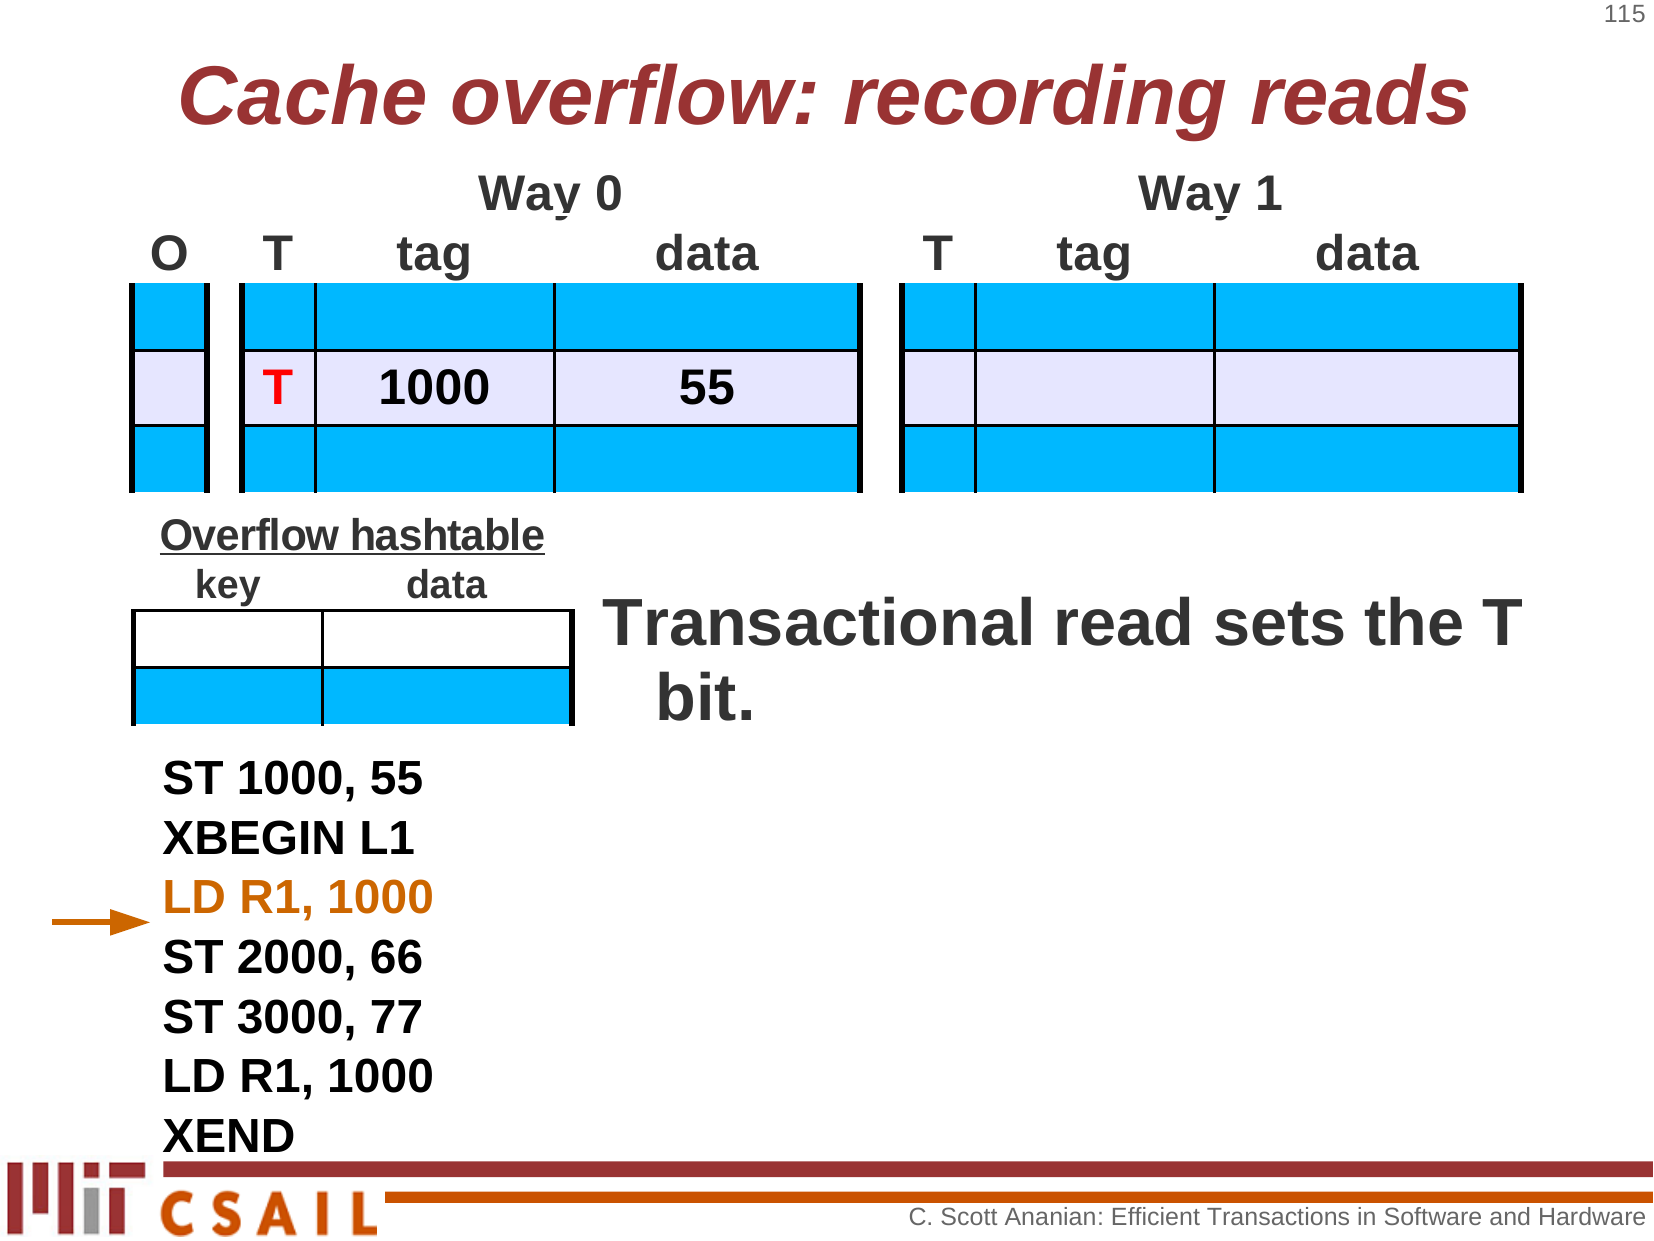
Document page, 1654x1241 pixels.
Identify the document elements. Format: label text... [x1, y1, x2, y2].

title Cache overflow: recording reads [51, 28, 1600, 163]
picture [0, 1155, 377, 1237]
list Transactional read sets the T bit. [585, 585, 1561, 1140]
chart [128, 508, 576, 727]
text_box ST 1000, 55 XBEGIN L1 LD R1, 1000 ST 2000, 66 ST 3000, 77 LD R1, 1000 XEND [162, 750, 435, 1164]
chart [127, 163, 1526, 495]
